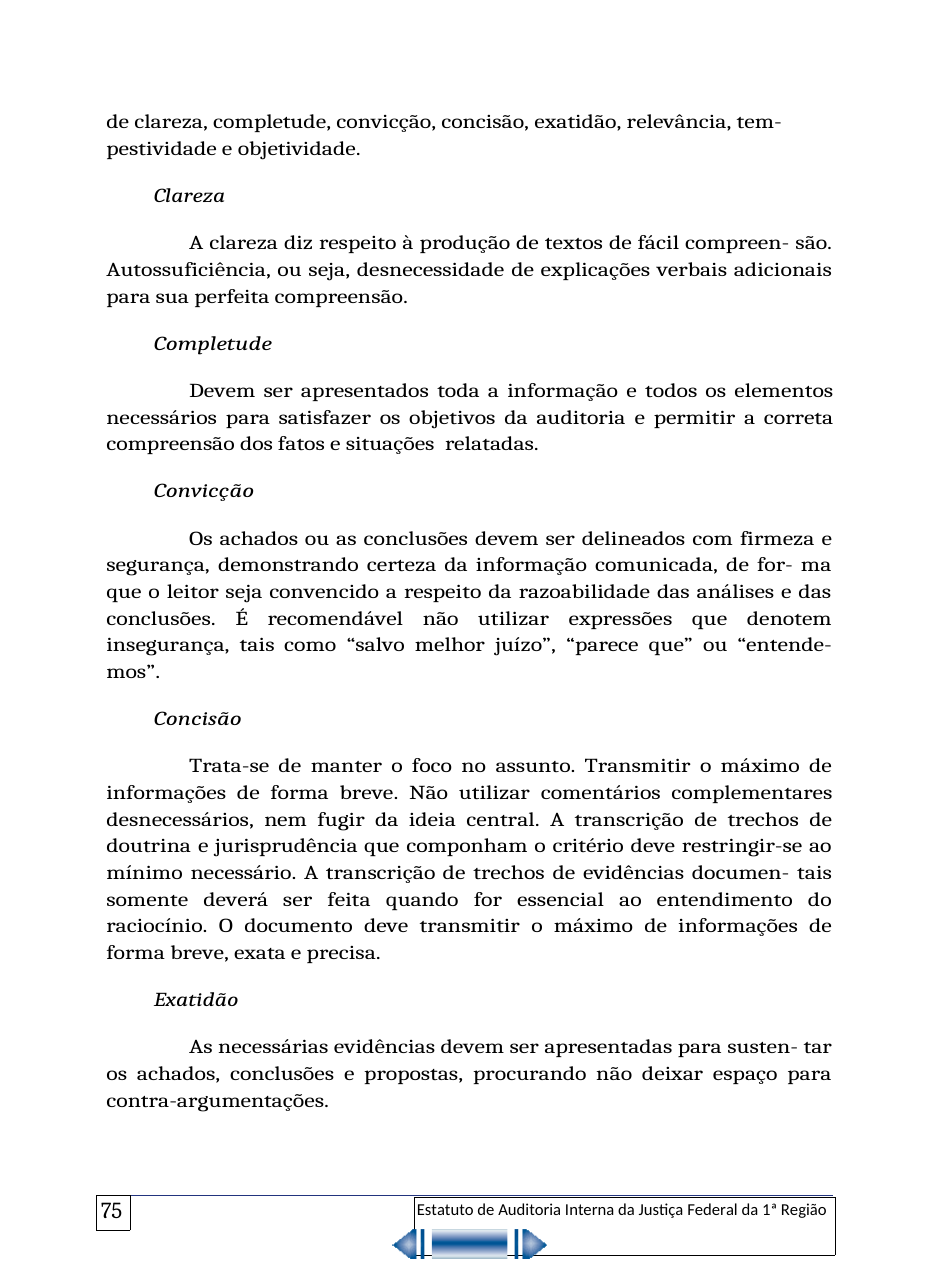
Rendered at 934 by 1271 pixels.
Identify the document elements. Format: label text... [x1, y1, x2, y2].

text A clareza diz respeito à produção de textos de fácil compreen- são. Autossuficiência, ou seja, desnecessidade de explicações verbais adicionais para sua perfeita compreensão. [106, 232, 833, 308]
text de clareza, completude, convicção, concisão, exatidão, relevância, tem- pestividade e objetividade. [106, 111, 834, 161]
text Clareza [153, 185, 856, 207]
text Os achados ou as conclusões devem ser delineados com firmeza e segurança, demonstrando certeza da informação comunicada, de for- ma que o leitor seja convencido a respeito da razoabilidade das análises e das conclusões. É recomendável não utilizar expressões que denotem insegurança, tais como “salvo melhor juízo”, “parece que” ou “entende- mos”. [106, 527, 833, 683]
text Concisão [153, 708, 856, 731]
text Exatidão [153, 989, 856, 1012]
text As necessárias evidências devem ser apresentadas para susten- tar os achados, conclusões e propostas, procurando não deixar espaço para contra-argumentações. [106, 1036, 833, 1112]
text Devem ser apresentados toda a informação e todos os elementos necessários para satisfazer os objetivos da auditoria e permitir a correta compreensão dos fatos e situações relatadas. [106, 379, 833, 456]
text Convicção [153, 480, 856, 503]
text Trata-se de manter o foco no assunto. Transmitir o máximo de informações de forma breve. Não utilizar comentários complementares desnecessários, nem fugir da ideia central. A transcrição de trechos de doutrina e jurisprudência que componham o critério deve restringir-se ao mínimo necessário. A transcrição de trechos de evidências documen- tais somente deverá ser feita quando for essencial ao entendimento do raciocínio. O documento deve transmitir o máximo de informações de forma breve, exata e precisa. [106, 755, 833, 964]
picture [514, 1229, 547, 1259]
picture [431, 1229, 508, 1259]
text Completude [153, 332, 856, 355]
picture [392, 1229, 425, 1259]
